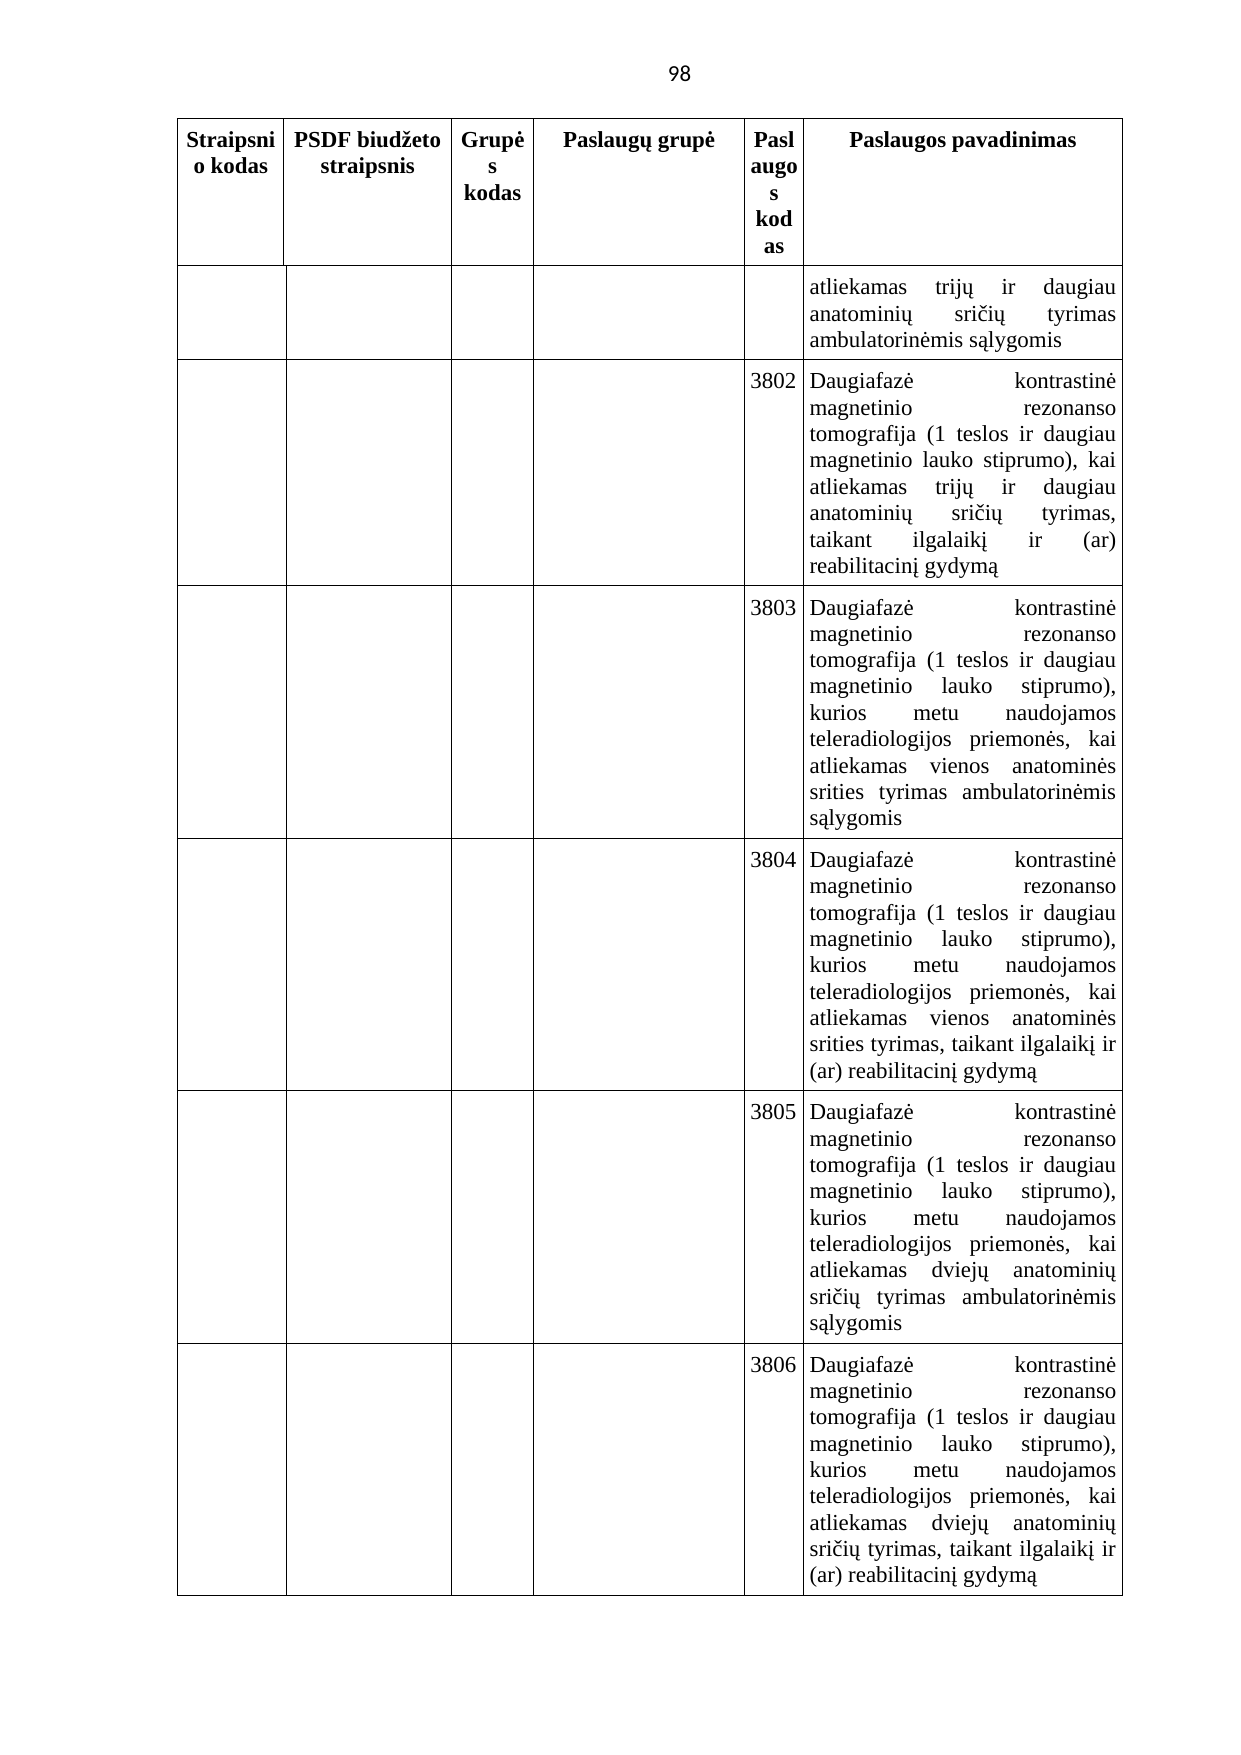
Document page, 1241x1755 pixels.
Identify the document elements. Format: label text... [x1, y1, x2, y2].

table_cell 3803 [745, 586, 803, 838]
table_header Paslaugos pavadinimas [804, 119, 1122, 265]
table_cell 3805 [745, 1091, 803, 1343]
table_cell 3804 [745, 839, 803, 1090]
table_cell Daugiafazė kontrastinė magnetinio rezonanso tomografija (1 teslos ir daugiau magnetinio lauko stiprumo), kurios metu naudojamos teleradiologijos priemonės, kai atliekamas dviejų anatominių sričių tyrimas ambulatorinėmis sąlygomis [804, 1091, 1122, 1343]
table_cell [534, 360, 744, 585]
table_header PSDF biudžeto straipsnis [284, 119, 451, 265]
table_cell [178, 586, 286, 838]
table_cell [452, 1091, 533, 1343]
table_cell [178, 360, 286, 585]
table_cell [452, 586, 533, 838]
table_cell Daugiafazė kontrastinė magnetinio rezonanso tomografija (1 teslos ir daugiau magnetinio lauko stiprumo), kurios metu naudojamos teleradiologijos priemonės, kai atliekamas dviejų anatominių sričių tyrimas, taikant ilgalaikį ir (ar) reabilitacinį gydymą [804, 1344, 1122, 1595]
table_cell [178, 266, 286, 359]
table_cell [534, 1091, 744, 1343]
table_cell Daugiafazė kontrastinė magnetinio rezonanso tomografija (1 teslos ir daugiau magnetinio lauko stiprumo), kurios metu naudojamos teleradiologijos priemonės, kai atliekamas vienos anatominės srities tyrimas, taikant ilgalaikį ir (ar) reabilitacinį gydymą [804, 839, 1122, 1090]
table_cell 3806 [745, 1344, 803, 1595]
table_cell [287, 839, 451, 1090]
table_cell [178, 1344, 286, 1595]
table_cell [452, 839, 533, 1090]
table_cell atliekamas trijų ir daugiau anatominių sričių tyrimas ambulatorinėmis sąlygomis [804, 266, 1122, 359]
table_header Grupės kodas [452, 119, 533, 265]
table_cell [534, 1344, 744, 1595]
table_cell [452, 360, 533, 585]
table_cell [534, 839, 744, 1090]
table_cell Daugiafazė kontrastinė magnetinio rezonanso tomografija (1 teslos ir daugiau magnetinio lauko stiprumo), kurios metu naudojamos teleradiologijos priemonės, kai atliekamas vienos anatominės srities tyrimas ambulatorinėmis sąlygomis [804, 586, 1122, 838]
table_cell 3802 [745, 360, 803, 585]
table_cell [287, 1344, 451, 1595]
table_cell [287, 1091, 451, 1343]
table_cell [287, 266, 451, 359]
table_cell [178, 1091, 286, 1343]
table_cell [534, 266, 744, 359]
table_cell [178, 839, 286, 1090]
table_cell [452, 266, 533, 359]
table_header Paslaugų grupė [534, 119, 744, 265]
table_cell [287, 360, 451, 585]
table_header Paslaugos kodas [745, 119, 803, 265]
table_header Straipsnio kodas [178, 119, 283, 265]
table_cell [534, 586, 744, 838]
table_cell Daugiafazė kontrastinė magnetinio rezonanso tomografija (1 teslos ir daugiau magnetinio lauko stiprumo), kai atliekamas trijų ir daugiau anatominių sričių tyrimas, taikant ilgalaikį ir (ar) reabilitacinį gydymą [804, 360, 1122, 585]
table_cell [745, 266, 803, 359]
table_cell [452, 1344, 533, 1595]
table_cell [287, 586, 451, 838]
